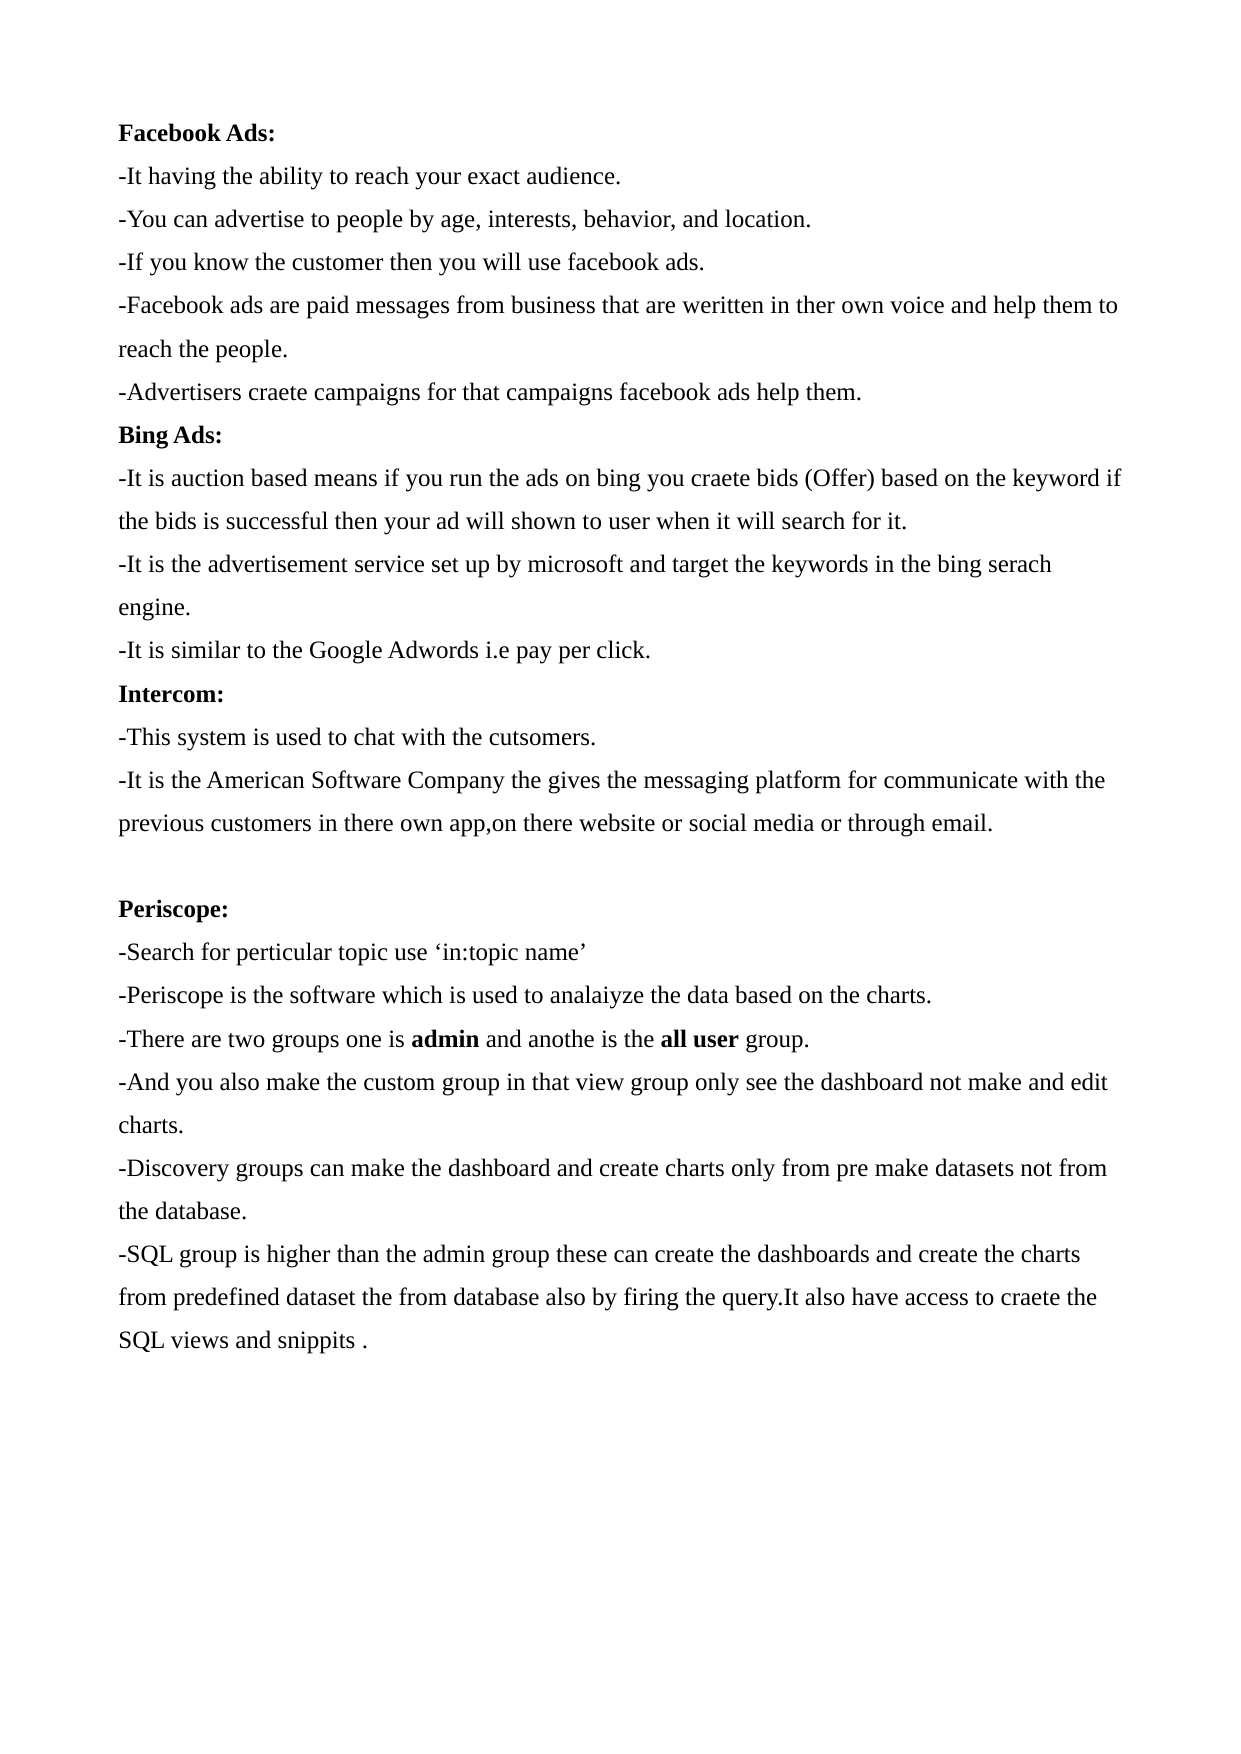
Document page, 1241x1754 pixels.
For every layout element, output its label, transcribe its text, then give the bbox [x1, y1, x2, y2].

text Intercom: [118, 679, 1122, 707]
text -It having the ability to reach your exact audience. [118, 161, 1122, 190]
text -And you also make the custom group in that view group only see the dashboard not make and edit charts. [118, 1067, 1122, 1139]
text -SQL group is higher than the admin group these can create the dashboards and create the charts from predefined dataset the from database also by firing the query.It also have access to craete the SQL views and snippits . [118, 1239, 1122, 1354]
text -If you know the customer then you will use facebook ads. [118, 247, 1122, 276]
text -It is auction based means if you run the ads on bing you craete bids (Offer) based on the keyword if the bids is successful then your ad will shown to user when it will search for it. [118, 463, 1122, 535]
text Bing Ads: [118, 420, 1122, 449]
text -Facebook ads are paid messages from business that are weritten in ther own voice and help them to reach the people. [118, 291, 1122, 362]
text -This system is used to chat with the cutsomers. [118, 722, 1122, 751]
text -You can advertise to people by age, interests, behavior, and location. [118, 204, 1122, 233]
text -Discovery groups can make the dashboard and create charts only from pre make datasets not from the database. [118, 1153, 1122, 1225]
text -It is the advertisement service set up by microsoft and target the keywords in the bing serach engine. [118, 549, 1122, 621]
text -Periscope is the software which is used to analaiyze the data based on the charts. [118, 981, 1122, 1009]
text -Search for perticular topic use ‘in:topic name’ [118, 937, 1122, 966]
text -It is the American Software Company the gives the messaging platform for communicate with the previous customers in there own app,on there website or social media or through email. [118, 765, 1122, 837]
text -There are two groups one is admin and anothe is the all user group. [118, 1024, 1122, 1052]
text Facebook Ads: [118, 118, 1122, 147]
text -It is similar to the Google Adwords i.e pay per click. [118, 636, 1122, 664]
text Periscope: [118, 894, 1122, 923]
text -Advertisers craete campaigns for that campaigns facebook ads help them. [118, 377, 1122, 406]
